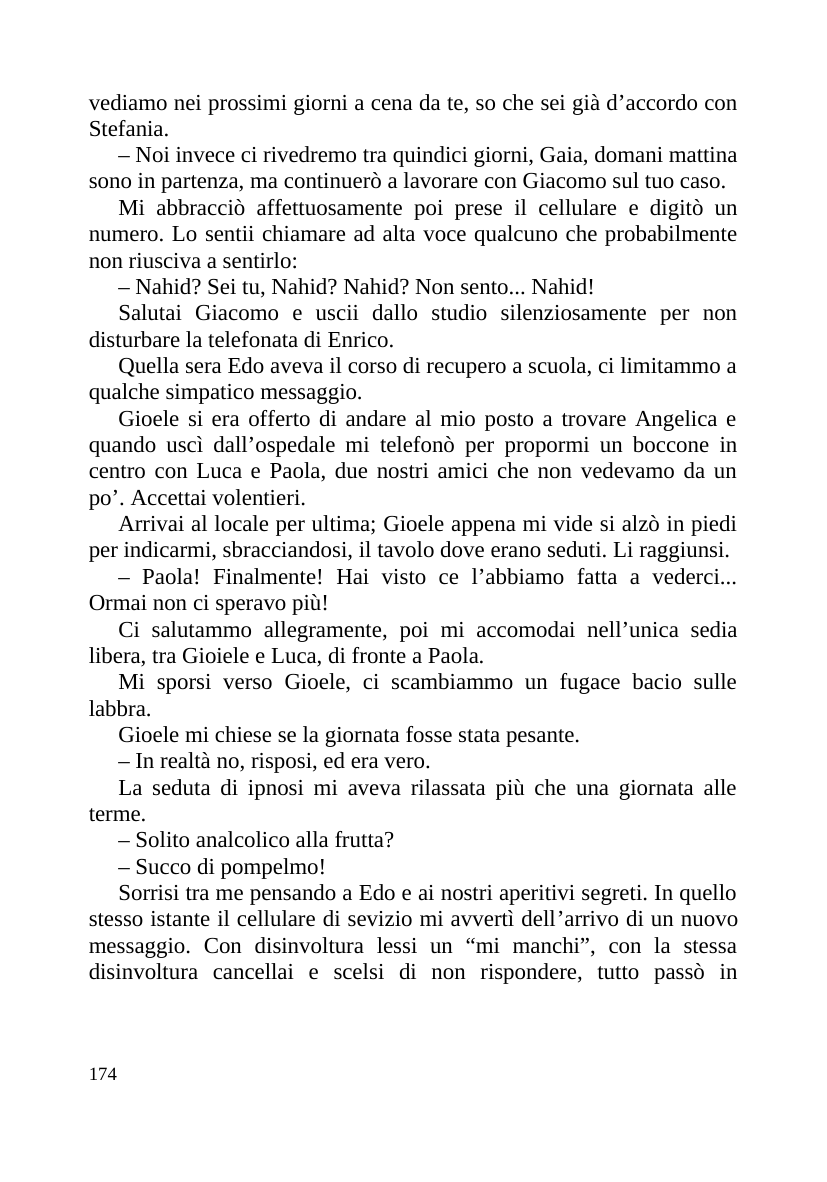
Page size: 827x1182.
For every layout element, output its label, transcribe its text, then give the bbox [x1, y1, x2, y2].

text Gioele mi chiese se la giornata fosse stata pesante. [88, 721, 738, 747]
text Sorrisi tra me pensando a Edo e ai nostri aperitivi segreti. In quello stesso istante il cellulare di sevizio mi avvertì dell’arrivo di un nuovo messaggio. Con disinvoltura lessi un “mi manchi”, con la stessa disinvoltura cancellai e scelsi di non rispondere, tutto passò in [88, 879, 738, 984]
text – Succo di pompelmo! [88, 853, 738, 879]
text Quella sera Edo aveva il corso di recupero a scuola, ci limitammo a qualche simpatico messaggio. [88, 352, 738, 405]
text ‒ In realtà no, risposi, ed era vero. [88, 747, 738, 774]
text La seduta di ipnosi mi aveva rilassata più che una giornata alle terme. [88, 774, 738, 826]
text Ci salutammo allegramente, poi mi accomodai nell’unica sedia libera, tra Gioiele e Luca, di fronte a Paola. [88, 616, 738, 668]
text Mi sporsi verso Gioele, ci scambiammo un fugace bacio sulle labbra. [88, 668, 738, 721]
text – Paola! Finalmente! Hai visto ce l’abbiamo fatta a vederci... Ormai non ci speravo più! [88, 563, 738, 616]
text vediamo nei prossimi giorni a cena da te, so che sei già d’accordo con Stefania. [88, 88, 738, 141]
text – Solito analcolico alla frutta? [88, 826, 738, 853]
text Arrivai al locale per ultima; Gioele appena mi vide si alzò in piedi per indicarmi, sbracciandosi, il tavolo dove erano seduti. Li raggiunsi. [88, 510, 738, 563]
text Mi abbracciò affettuosamente poi prese il cellulare e digitò un numero. Lo sentii chiamare ad alta voce qualcuno che probabilmente non riusciva a sentirlo: [88, 194, 738, 273]
text – Noi invece ci rivedremo tra quindici giorni, Gaia, domani mattina sono in partenza, ma continuerò a lavorare con Giacomo sul tuo caso. [88, 141, 738, 194]
text Gioele si era offerto di andare al mio posto a trovare Angelica e quando uscì dall’ospedale mi telefonò per propormi un boccone in centro con Luca e Paola, due nostri amici che non vedevamo da un po’. Accettai volentieri. [88, 405, 738, 510]
text Salutai Giacomo e uscii dallo studio silenziosamente per non disturbare la telefonata di Enrico. [88, 299, 738, 352]
text ‒ Nahid? Sei tu, Nahid? Nahid? Non sento... Nahid! [88, 273, 738, 299]
